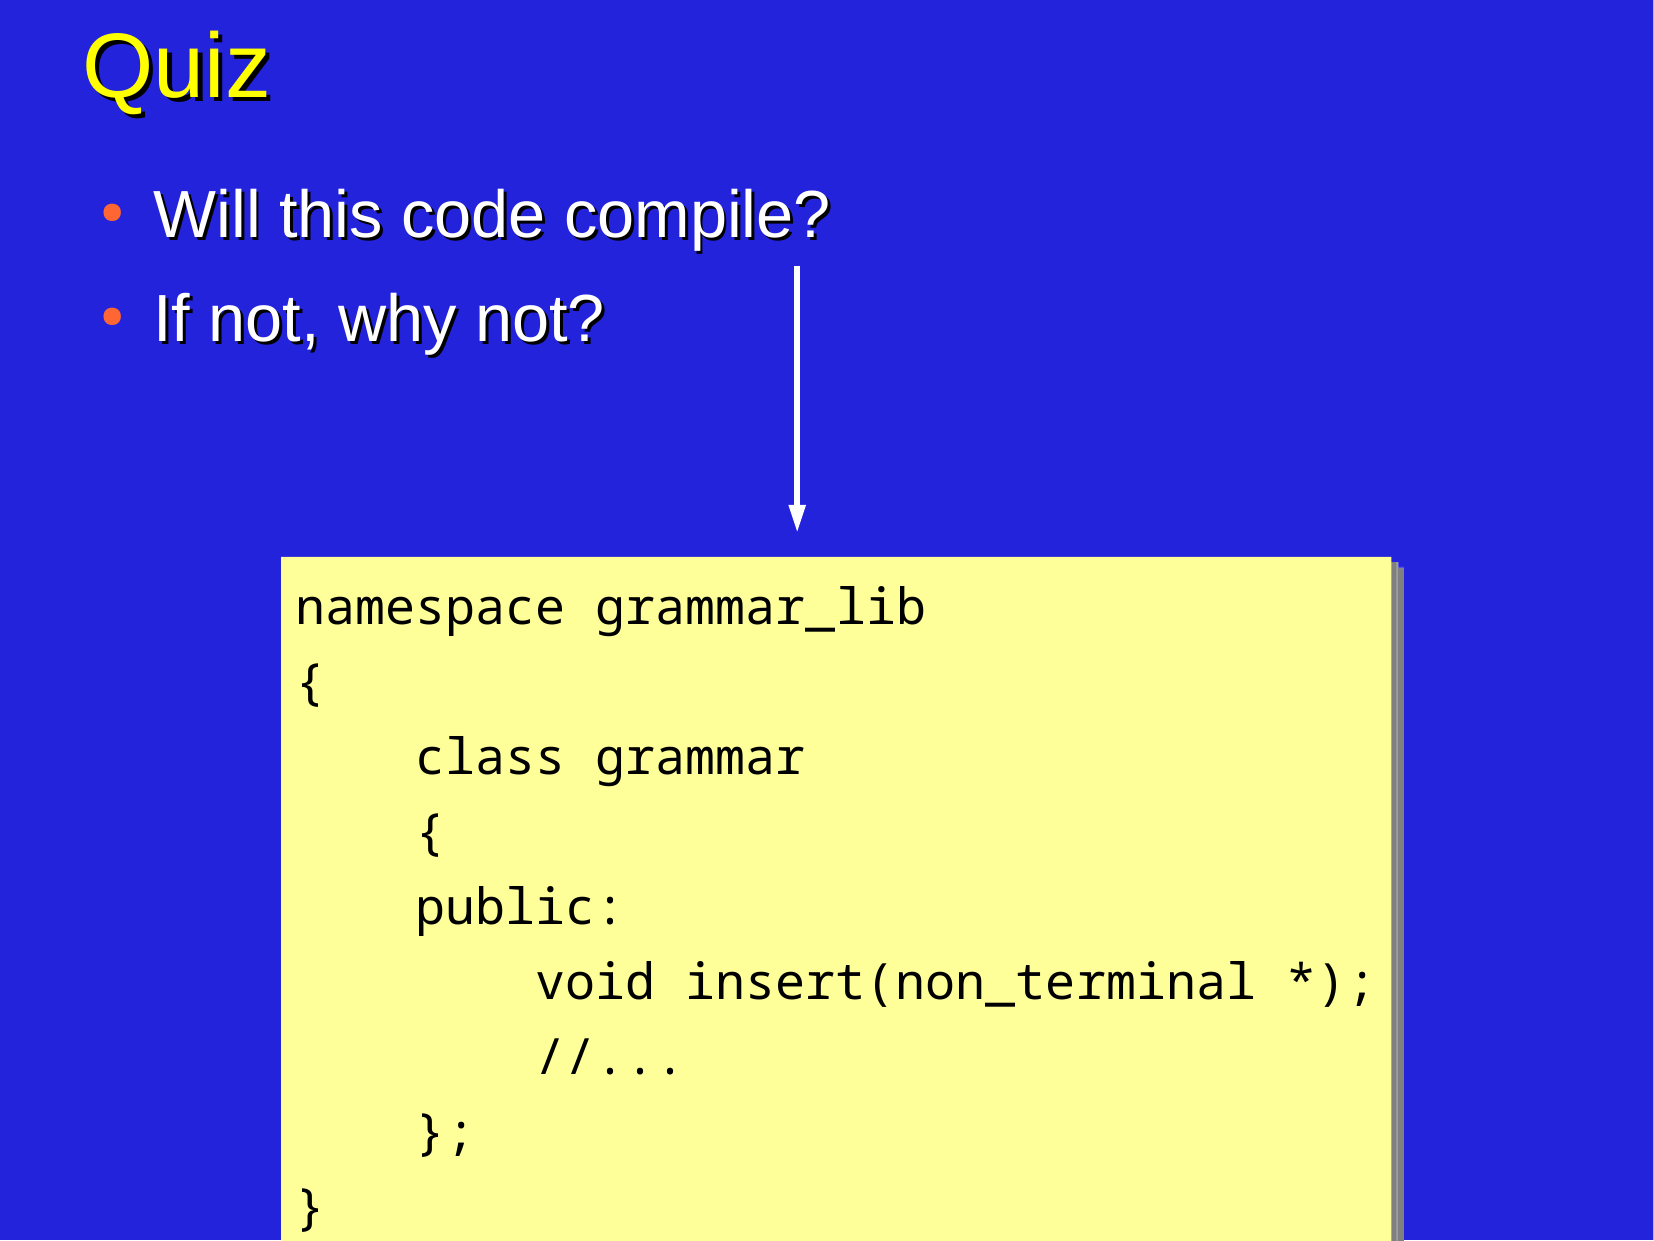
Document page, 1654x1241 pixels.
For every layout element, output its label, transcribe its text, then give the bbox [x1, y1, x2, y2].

text_box namespace grammar_lib { class grammar { public: void insert(non_terminal *); //... }; } [281, 556, 1392, 1241]
list Will this code compile? If not, why not? [82, 177, 1571, 1182]
title Quiz [82, 2, 1571, 130]
